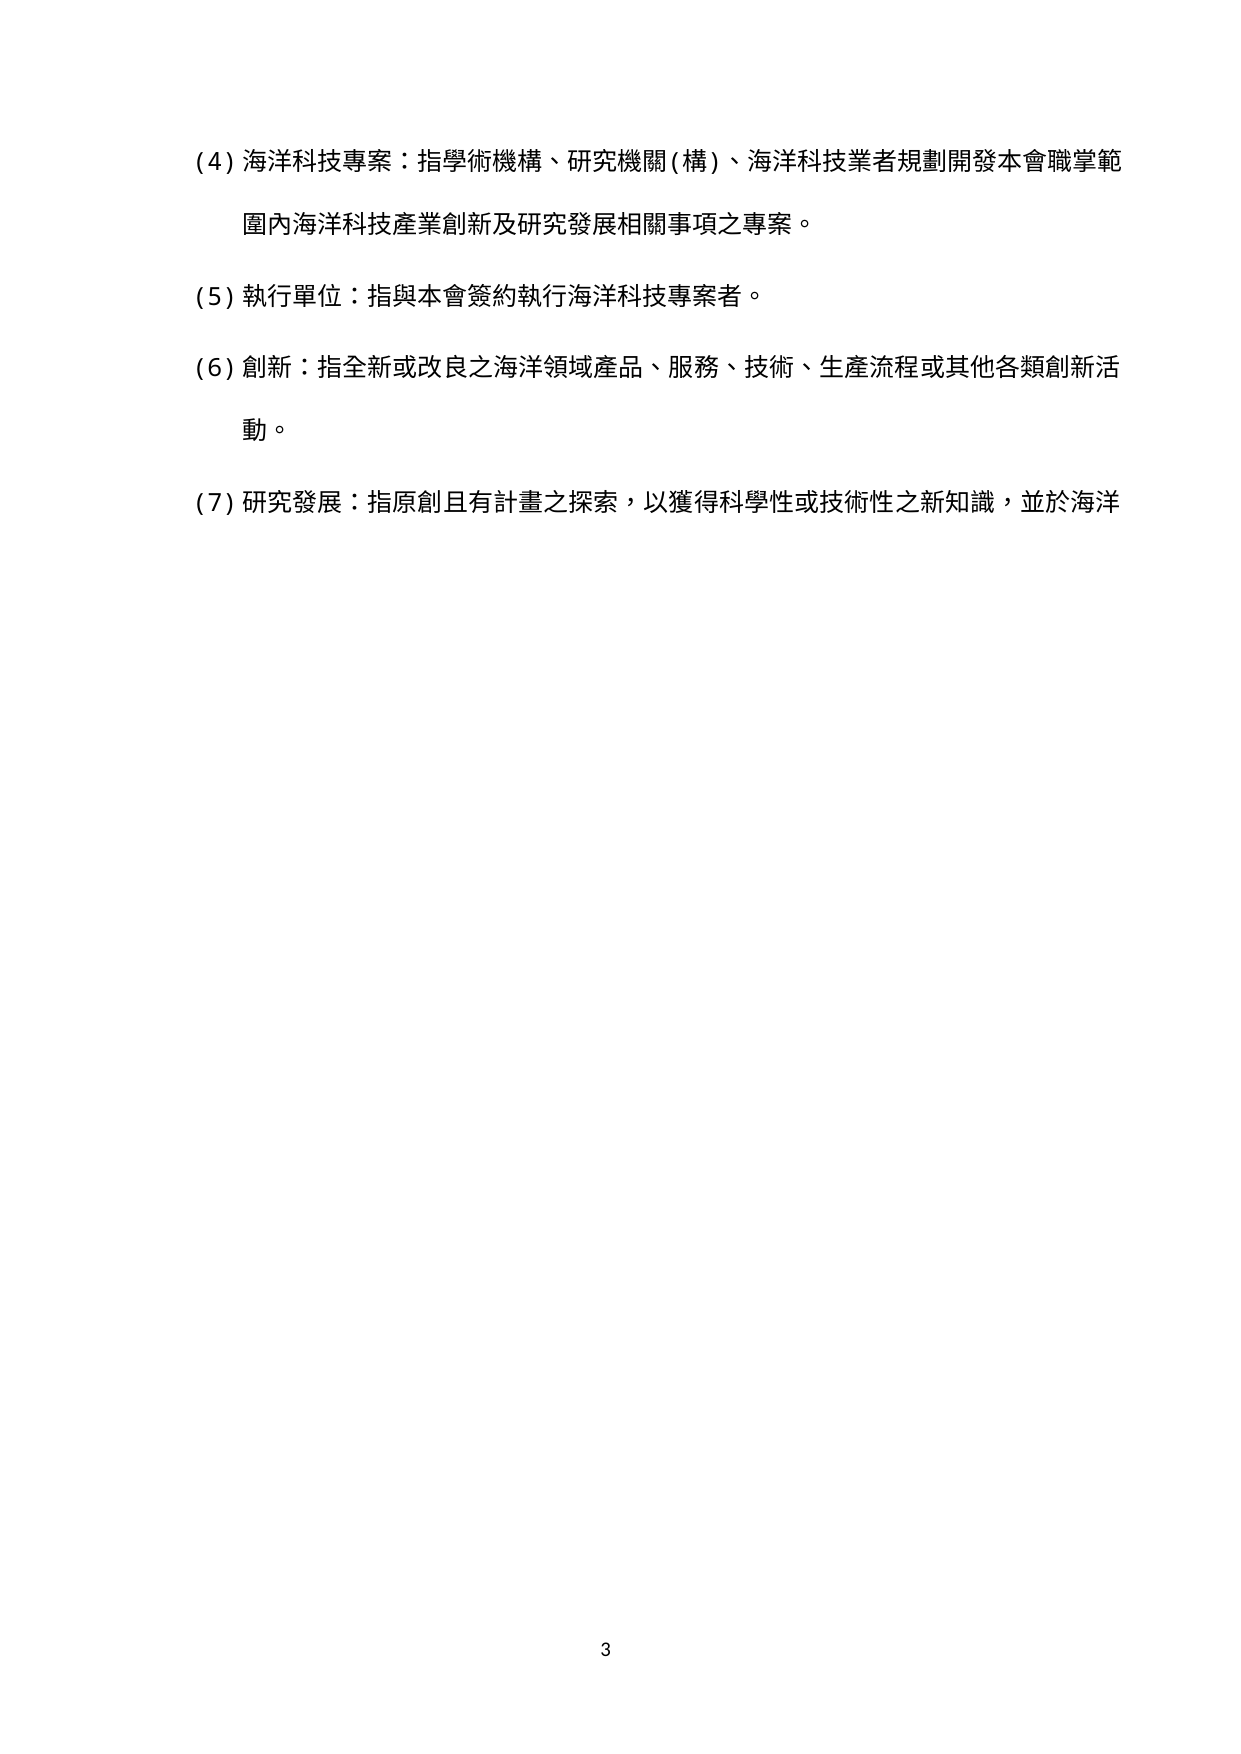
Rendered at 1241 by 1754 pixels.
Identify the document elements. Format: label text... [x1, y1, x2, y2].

list 海洋科技專案：指學術機構、研究機關(構)、海洋科技業者規劃開發本會職掌範圍內海洋科技產業創新及研究發展相關事項之專案。 [192, 118, 1122, 243]
list 研究發展：指原創且有計畫之探索，以獲得科學性或技術性之新知識，並於海洋 [192, 459, 1122, 521]
list 執行單位：指與本會簽約執行海洋科技專案者。 [192, 252, 1122, 315]
list 創新：指全新或改良之海洋領域產品、服務、技術、生產流程或其他各類創新活動。 [192, 324, 1122, 449]
